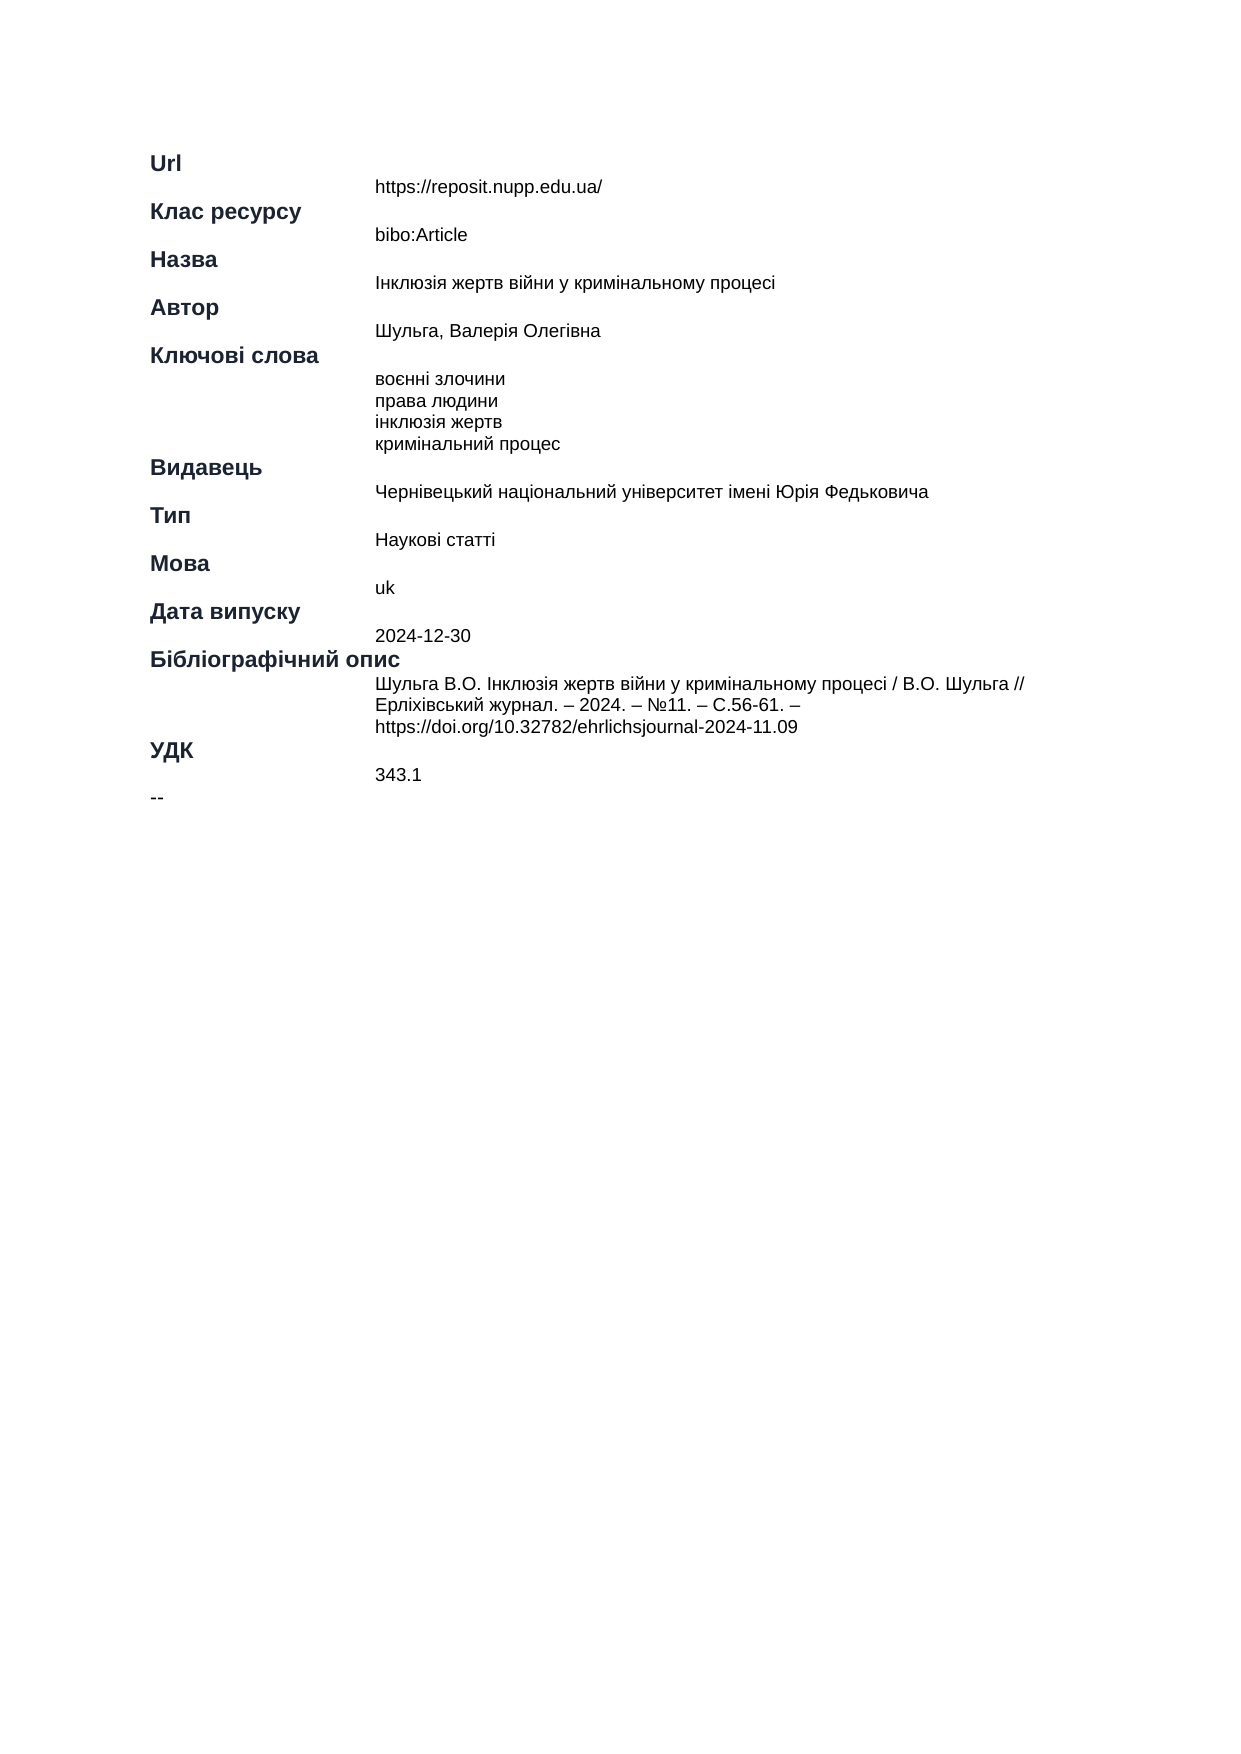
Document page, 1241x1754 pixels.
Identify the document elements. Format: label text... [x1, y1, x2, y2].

text Бібліографічний опис [150, 646, 1090, 672]
text 2024-12-30 [375, 624, 1090, 646]
text https://reposit.nupp.edu.ua/ [375, 176, 1090, 198]
text Автор [150, 294, 1090, 320]
text Шульга, Валерія Олегівна [375, 320, 1090, 342]
text Шульга В.О. Інклюзія жертв війни у кримінальному процесі / В.О. Шульга // Ерліхівський журнал. – 2024. – №11. – С.56-61. – https://doi.org/10.32782/ehrlichsjournal-2024-11.09 [375, 672, 1090, 737]
text -- [150, 785, 1090, 809]
text УДК [150, 737, 1090, 763]
text кримінальний процес [375, 433, 1090, 454]
text Видавець [150, 454, 1090, 481]
text 343.1 [375, 763, 1090, 785]
text інклюзія жертв [375, 411, 1090, 433]
text Мова [150, 550, 1090, 576]
text Назва [150, 246, 1090, 272]
text Клас ресурсу [150, 198, 1090, 224]
text Тип [150, 502, 1090, 528]
text Url [150, 150, 1090, 176]
text Чернівецький національний університет імені Юрія Федьковича [375, 481, 1090, 502]
text права людини [375, 389, 1090, 411]
text Наукові статті [375, 528, 1090, 550]
text Ключові слова [150, 342, 1090, 368]
text Дата випуску [150, 598, 1090, 624]
text uk [375, 576, 1090, 598]
text bibo:Article [375, 224, 1090, 246]
text воєнні злочини [375, 368, 1090, 389]
text Інклюзія жертв війни у кримінальному процесі [375, 272, 1090, 294]
